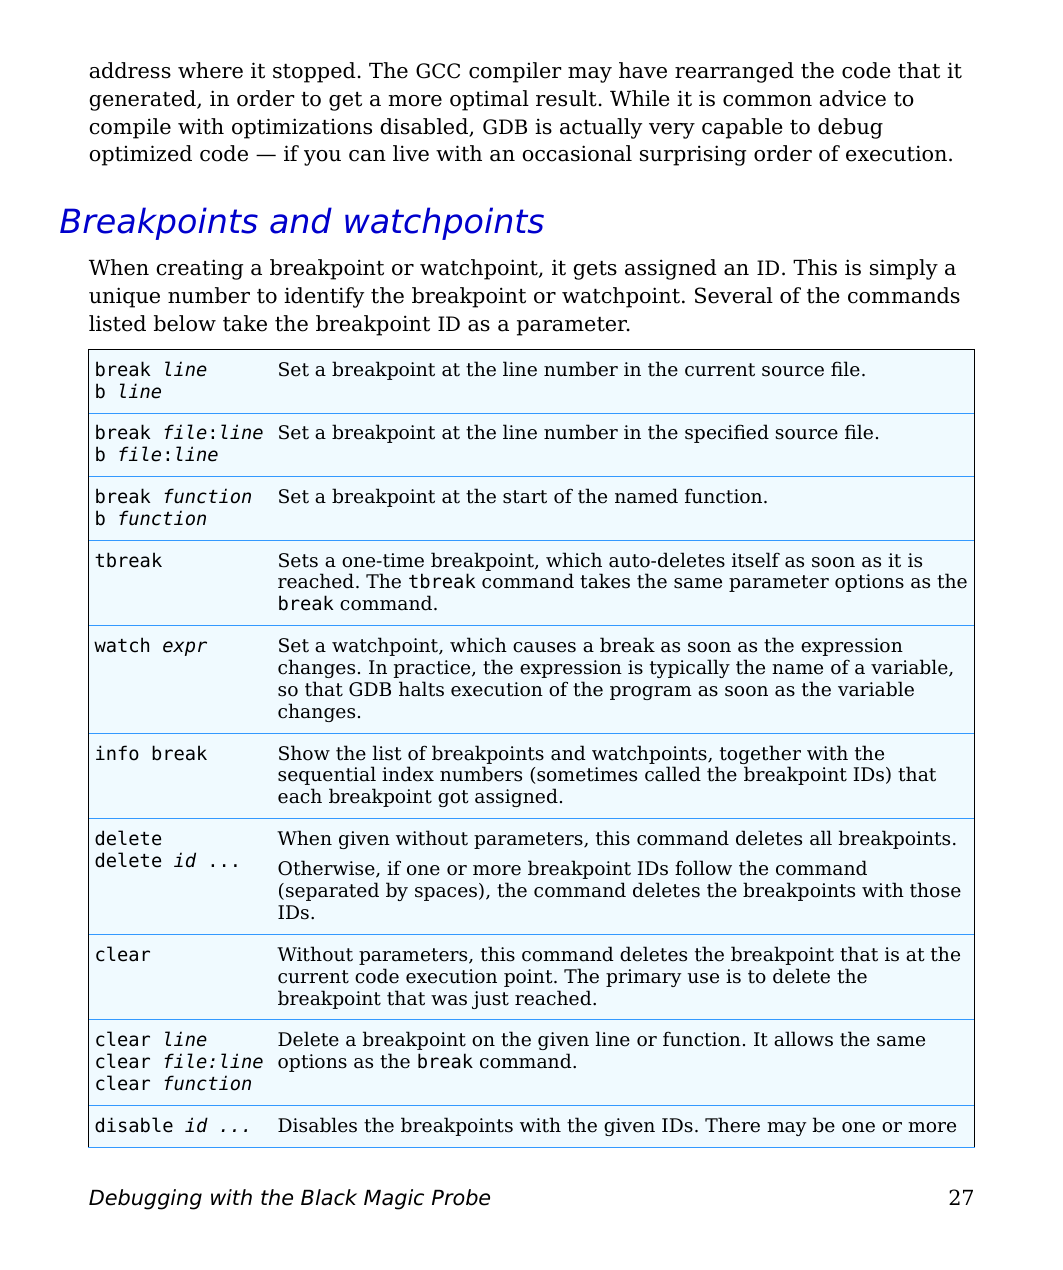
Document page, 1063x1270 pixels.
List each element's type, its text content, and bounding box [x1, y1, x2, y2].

text address where it stopped. The GCC compiler may have rearranged the code that it generated, in order to get a more optimal result. While it is common advice to compile with optimizations disabled, GDB is actually very capable to debug optimized code — if you can live with an occasional surprising order of execution. [88, 59, 974, 167]
table_cell Set a breakpoint at the start of the named function. [272, 477, 974, 540]
table_cell watch expr [89, 626, 272, 733]
table_cell When given without parameters, this command deletes all breakpoints. Otherwise, if one or more breakpoint IDs follow the command (separated by spaces), the command deletes the breakpoints with those IDs. [272, 819, 974, 934]
table_cell tbreak [89, 541, 272, 625]
table_cell Sets a one-time breakpoint, which auto-deletes itself as soon as it is reached. The tbreak command takes the same parameter options as the break command. [272, 541, 974, 625]
table_cell Without parameters, this command deletes the breakpoint that is at the current code execution point. The primary use is to delete the breakpoint that was just reached. [272, 935, 974, 1019]
table_cell Set a breakpoint at the line number in the specified source file. [272, 414, 974, 476]
table_cell Disables the breakpoints with the given IDs. There may be one or more [272, 1106, 974, 1147]
table_cell disable id ... [89, 1106, 272, 1147]
table_cell clear [89, 935, 272, 1019]
table_cell break file:line b file:line [89, 414, 272, 476]
table_cell clear line clear file:line clear function [89, 1020, 272, 1105]
text When creating a breakpoint or watchpoint, it gets assigned an ID. This is simply a unique number to identify the breakpoint or watchpoint. Several of the commands listed below take the breakpoint ID as a parameter. [88, 256, 974, 336]
table_cell Show the list of breakpoints and watchpoints, together with the sequential index numbers (sometimes called the breakpoint IDs) that each breakpoint got assigned. [272, 734, 974, 818]
table_header break line b line [89, 350, 272, 412]
table_header Set a breakpoint at the line number in the current source file. [272, 350, 974, 412]
table_cell Delete a breakpoint on the given line or function. It allows the same options as the break command. [272, 1020, 974, 1105]
subtitle Breakpoints and watchpoints [59, 203, 974, 242]
table_cell break function b function [89, 477, 272, 540]
table_cell info break [89, 734, 272, 818]
table_cell delete delete id ... [89, 819, 272, 934]
table_cell Set a watchpoint, which causes a break as soon as the expression changes. In practice, the expression is typically the name of a variable, so that GDB halts execution of the program as soon as the variable changes. [272, 626, 974, 733]
